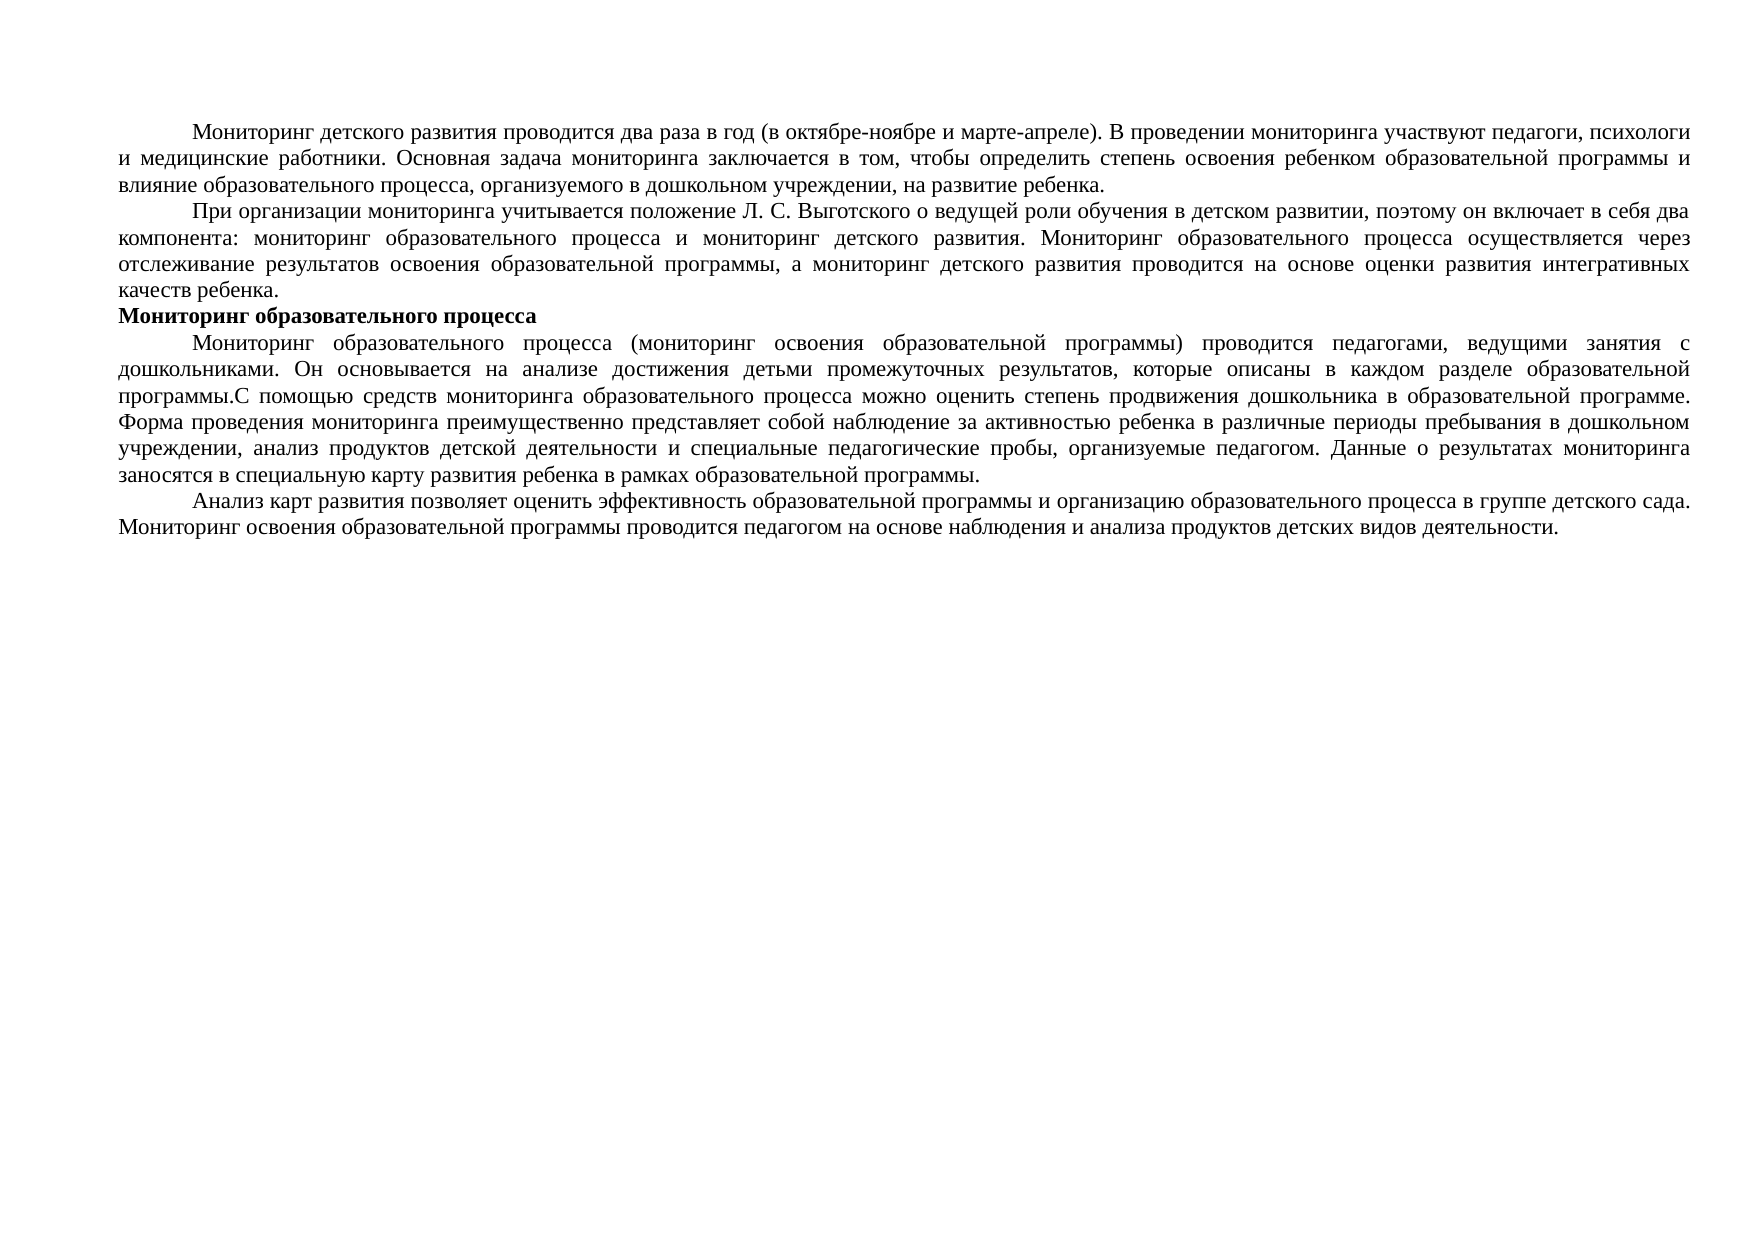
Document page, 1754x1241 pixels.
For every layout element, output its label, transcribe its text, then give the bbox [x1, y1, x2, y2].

text Мониторинг детского развития проводится два раза в год (в октябре-ноябре и марте-апреле). В проведении мониторинга участвуют педагоги, психологи и медицинские работники. Основная задача мониторинга заключается в том, чтобы определить степень освоения ребенком образовательной программы и влияние образовательного процесса, организуемого в дошкольном учреждении, на развитие ребенка. [118, 118, 1693, 197]
text Мониторинг образовательного процесса [118, 303, 1693, 329]
text Мониторинг образовательного процесса (мониторинг освоения образовательной программы) проводится педагогами, ведущими занятия с дошкольниками. Он основывается на анализе достижения детьми промежуточных результатов, которые описаны в каждом разделе образовательной программы.С помощью средств мониторинга образовательного процесса можно оценить степень продвижения дошкольника в образовательной программе. Форма проведения мониторинга преимущественно представляет собой наблюдение за активностью ребенка в различные периоды пребывания в дошкольном учреждении, анализ продуктов детской деятельности и специальные педагогические пробы, организуемые педагогом. Данные о результатах мониторинга заносятся в специальную карту развития ребенка в рамках образовательной программы. [118, 329, 1693, 487]
text Анализ карт развития позволяет оценить эффективность образовательной программы и организацию образовательного процесса в группе детского сада. Мониторинг освоения образовательной программы проводится педагогом на основе наблюдения и анализа продуктов детских видов деятельности. [118, 487, 1693, 540]
text При организации мониторинга учитывается положение Л. С. Выготского о ведущей роли обучения в детском развитии, поэтому он включает в себя два компонента: мониторинг образовательного процесса и мониторинг детского развития. Мониторинг образовательного процесса осуществляется через отслеживание результатов освоения образовательной программы, а мониторинг детского развития проводится на основе оценки развития интегративных качеств ребенка. [118, 197, 1693, 303]
